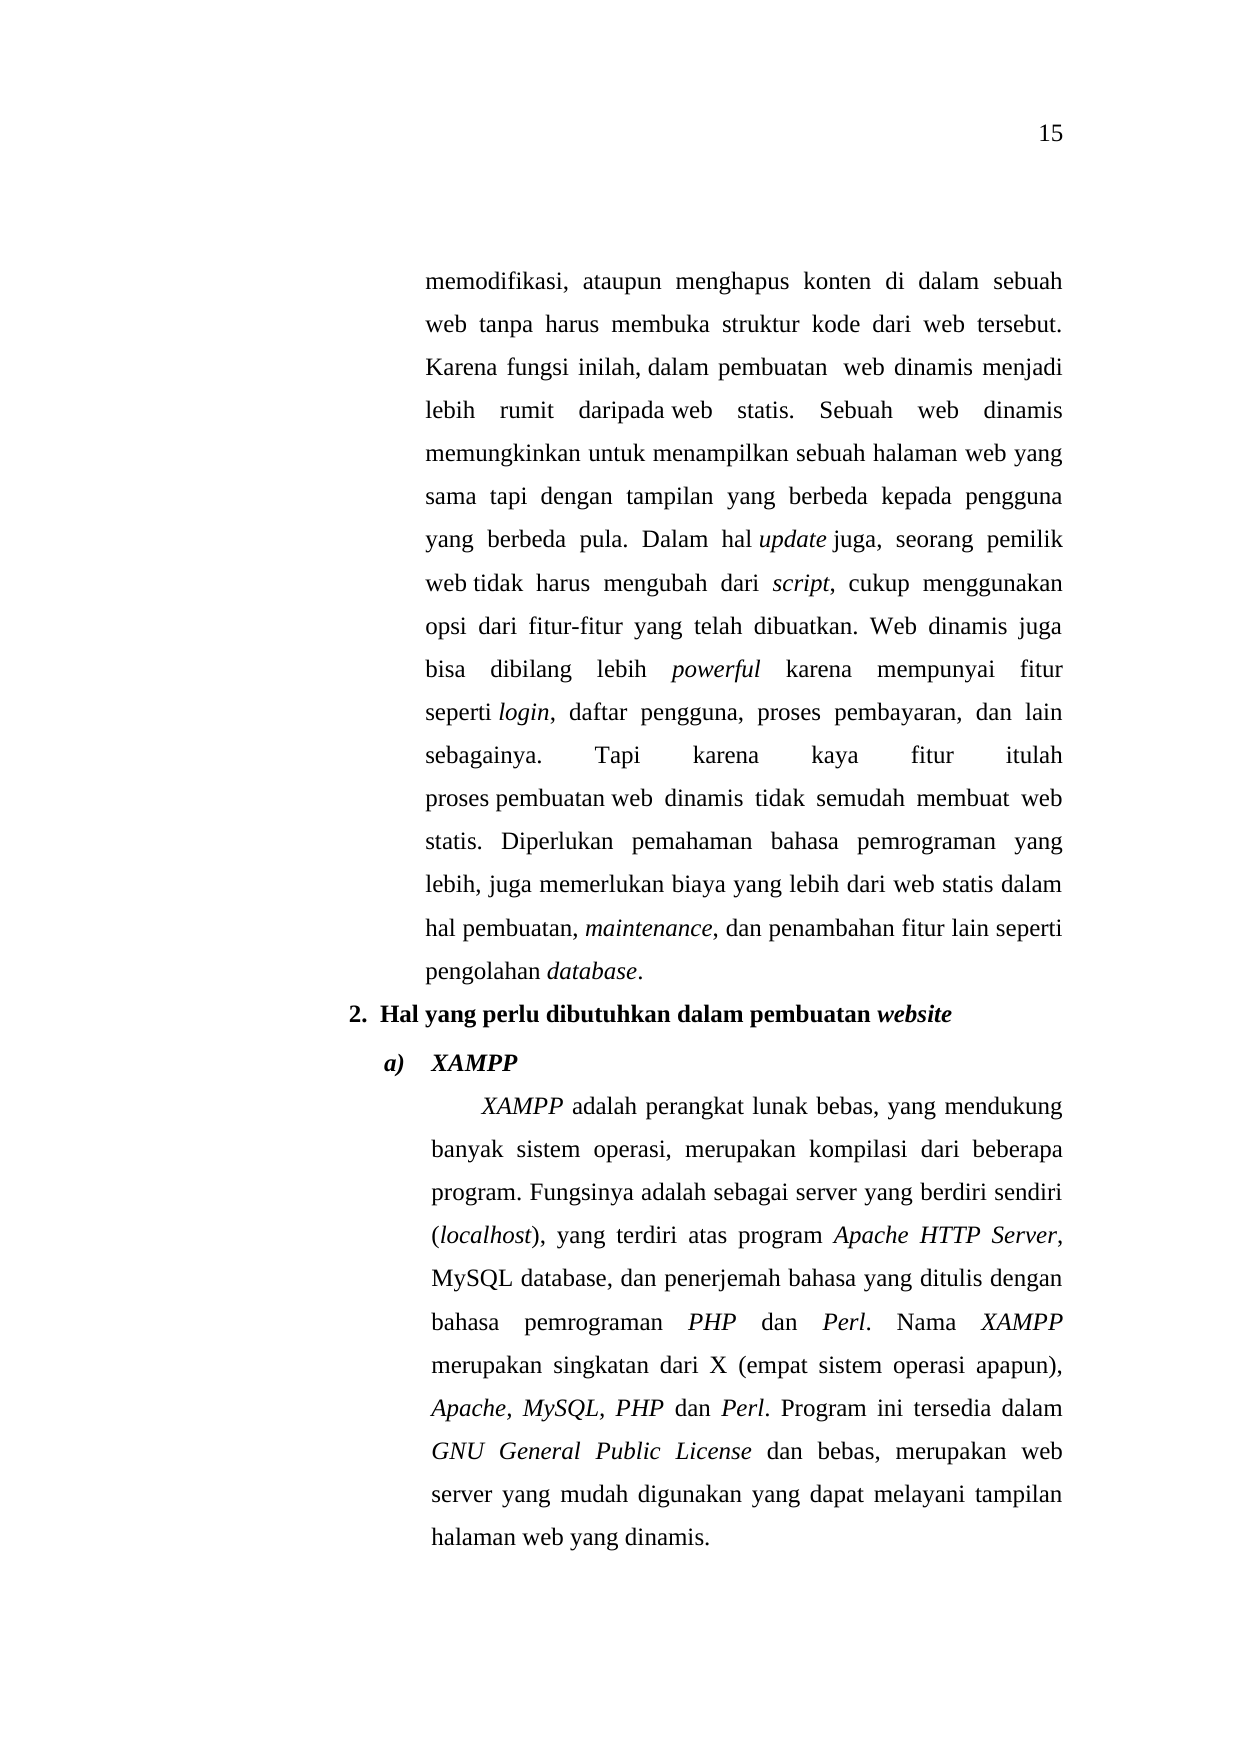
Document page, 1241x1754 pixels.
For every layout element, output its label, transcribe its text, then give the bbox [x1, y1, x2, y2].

list 2. Hal yang perlu dibutuhkan dalam pembuatan website [348, 999, 1063, 1028]
list XAMPP adalah perangkat lunak bebas, yang mendukung banyak sistem operasi, merupakan kompilasi dari beberapa program. Fungsinya adalah sebagai server yang berdiri sendiri (localhost), yang terdiri atas program Apache HTTP Server, MySQL database, dan penerjemah bahasa yang ditulis dengan bahasa pemrograman PHP dan Perl. Nama XAMPP merupakan singkatan dari X (empat sistem operasi apapun), Apache, MySQL, PHP dan Perl. Program ini tersedia dalam GNU General Public License dan bebas, merupakan web server yang mudah digunakan yang dapat melayani tampilan halaman web yang dinamis. [431, 1091, 1063, 1551]
list XAMPP [384, 1048, 1063, 1077]
list memodifikasi, ataupun menghapus konten di dalam sebuah web tanpa harus membuka struktur kode dari web tersebut. Karena fungsi inilah, dalam pembuatan web dinamis menjadi lebih rumit daripada web statis. Sebuah web dinamis memungkinkan untuk menampilkan sebuah halaman web yang sama tapi dengan tampilan yang berbeda kepada pengguna yang berbeda pula. Dalam hal update juga, seorang pemilik web tidak harus mengubah dari script, cukup menggunakan opsi dari fitur-fitur yang telah dibuatkan. Web dinamis juga bisa dibilang lebih powerful karena mempunyai fitur seperti login, daftar pengguna, proses pembayaran, dan lain sebagainya. Tapi karena kaya fitur itulah proses pembuatan web dinamis tidak semudah membuat web statis. Diperlukan pemahaman bahasa pemrograman yang lebih, juga memerlukan biaya yang lebih dari web statis dalam hal pembuatan, maintenance, dan penambahan fitur lain seperti pengolahan database. [384, 266, 1063, 984]
